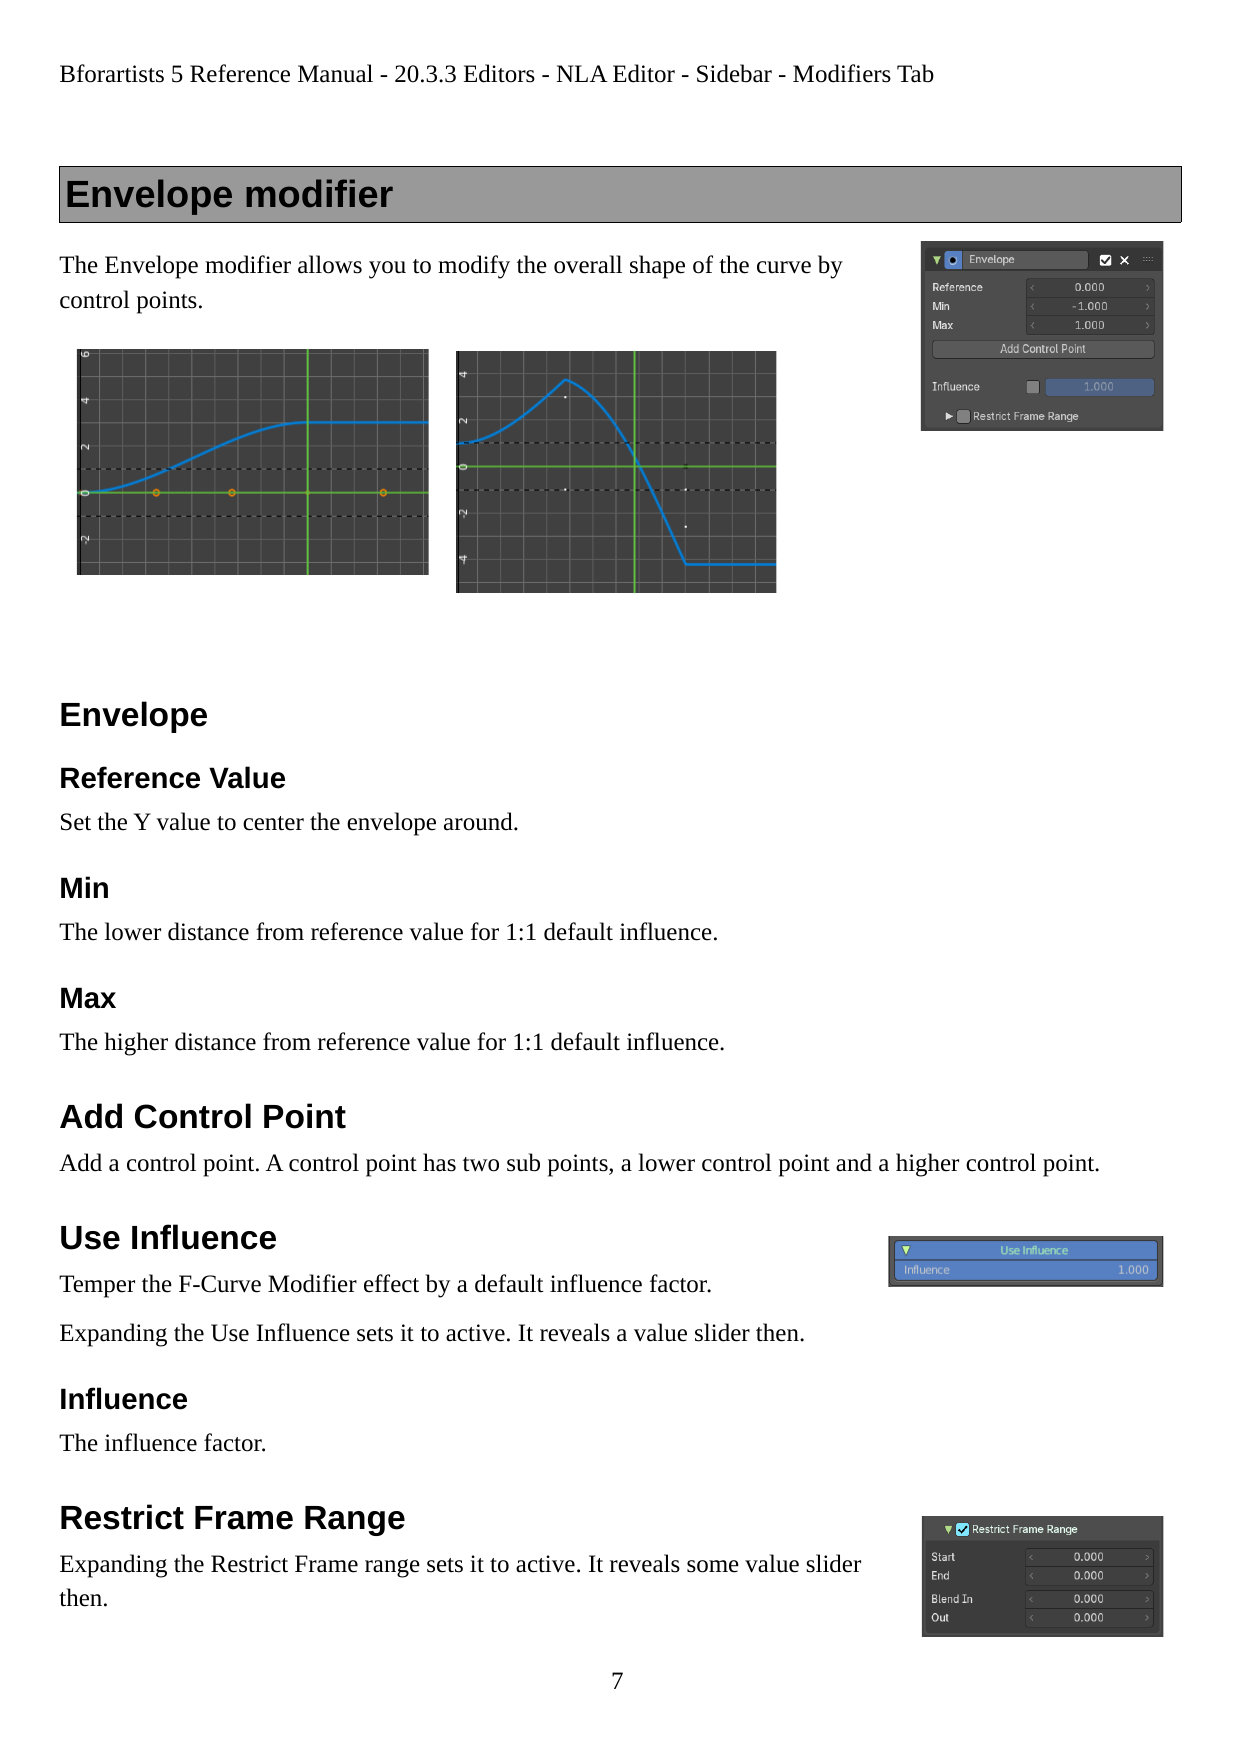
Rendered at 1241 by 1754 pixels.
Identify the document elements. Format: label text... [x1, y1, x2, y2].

subtitle Min [59, 871, 1181, 904]
picture [888, 1236, 1164, 1287]
text The lower distance from reference value for 1:1 default influence. [59, 917, 1181, 946]
text The Envelope modifier allows you to modify the overall shape of the curve by control points. [59, 250, 920, 314]
picture [76, 349, 429, 575]
text Expanding the Restrict Frame range sets it to active. It reveals some value slider then. [59, 1549, 921, 1612]
subtitle Restrict Frame Range [59, 1498, 1181, 1536]
picture [920, 241, 1164, 431]
text Set the Y value to center the envelope around. [59, 807, 1181, 836]
subtitle Max [59, 981, 1181, 1014]
subtitle Reference Value [59, 761, 1181, 794]
text Add a control point. A control point has two sub points, a lower control point and a higher control point. [59, 1148, 1181, 1177]
subtitle Envelope [59, 695, 1181, 734]
picture [921, 1516, 1164, 1637]
subtitle Influence [59, 1382, 1181, 1415]
subtitle Add Control Point [59, 1097, 1181, 1135]
subtitle Use Influence [59, 1218, 1181, 1256]
text The higher distance from reference value for 1:1 default influence. [59, 1027, 1181, 1056]
text The influence factor. [59, 1428, 1181, 1457]
picture [456, 351, 777, 593]
table_header Envelope modifier [60, 167, 1181, 222]
text Temper the F-Curve Modifier effect by a default influence factor. [59, 1269, 1181, 1298]
text Expanding the Use Influence sets it to active. It reveals a value slider then. [59, 1318, 1181, 1347]
